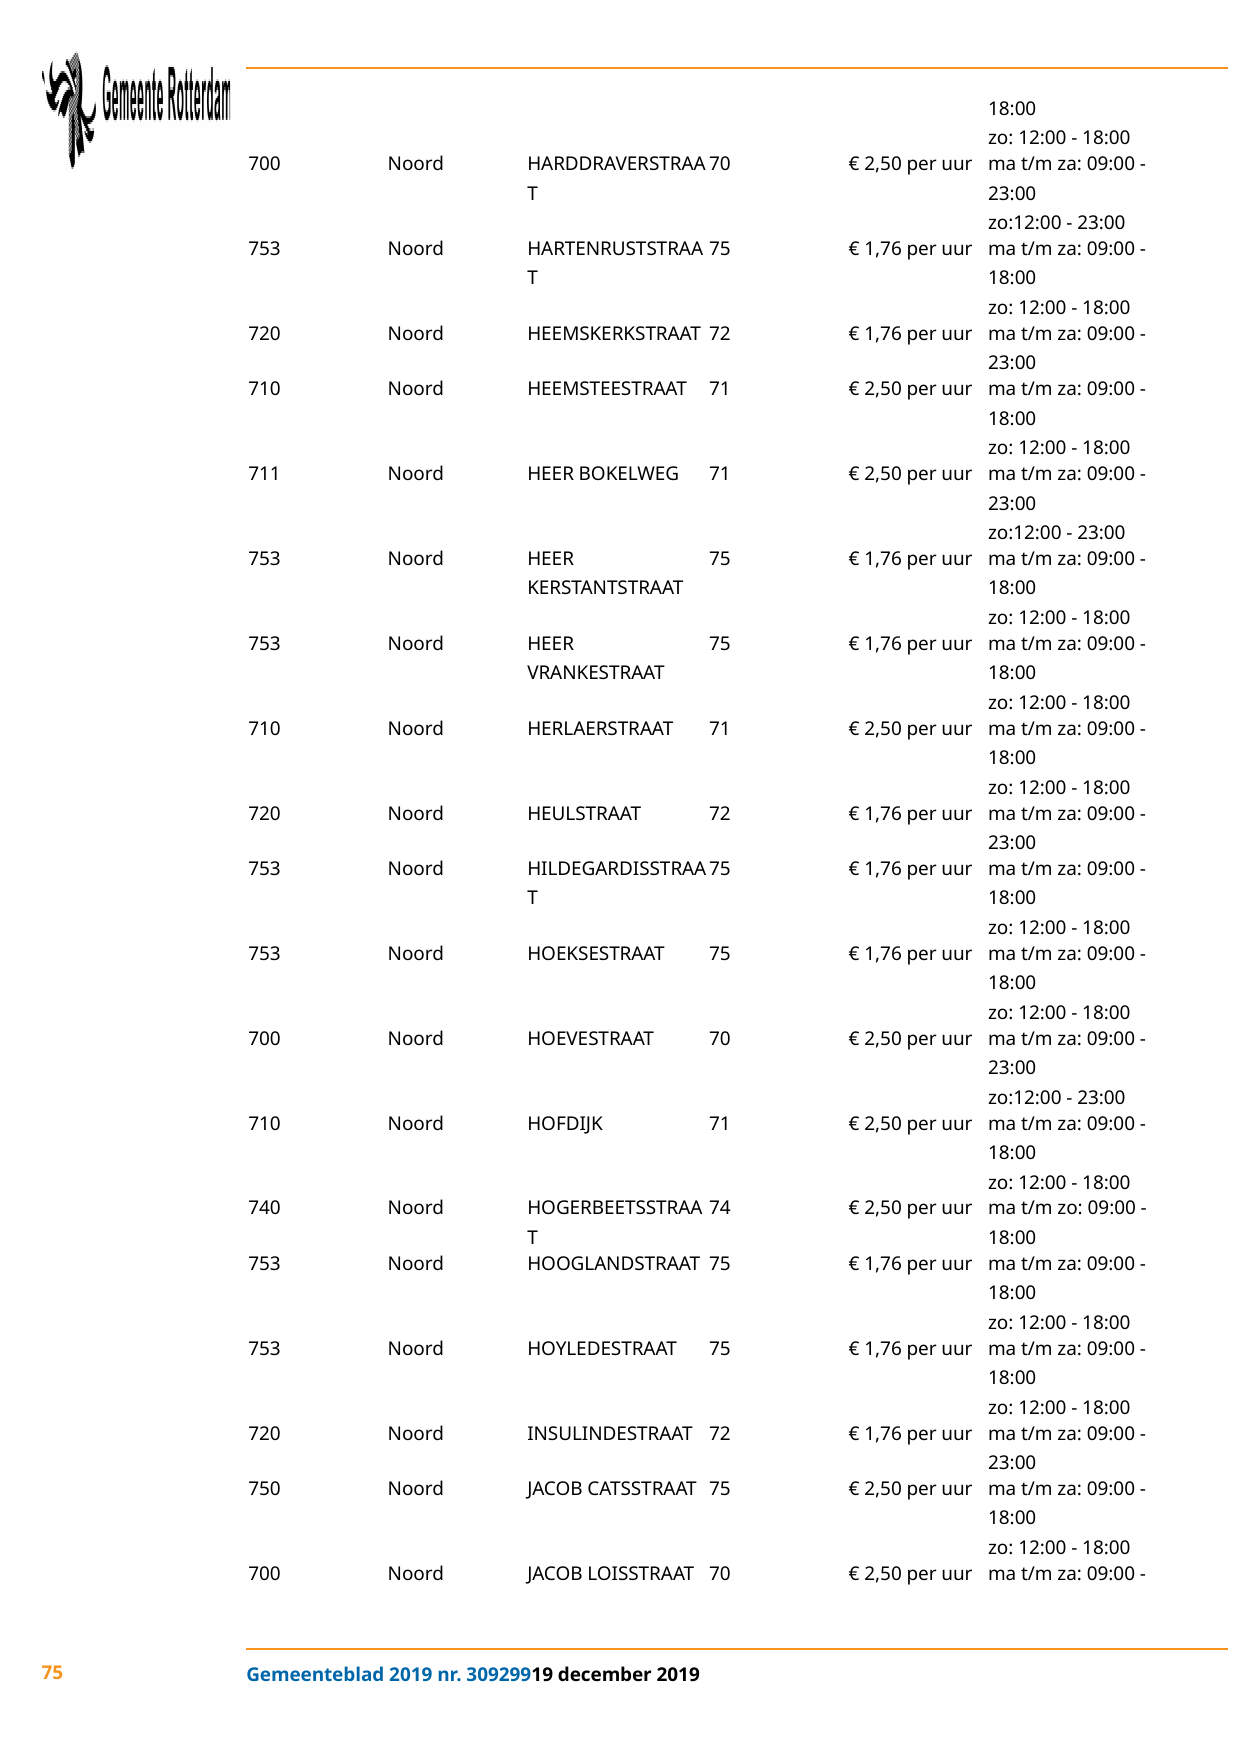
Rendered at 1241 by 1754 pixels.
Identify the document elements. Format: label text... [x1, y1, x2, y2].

table_cell Noord [388, 1335, 527, 1420]
table_cell Noord [388, 150, 527, 235]
table_cell 75 [709, 1475, 848, 1560]
table_cell HOOGLANDSTRAAT [527, 1250, 709, 1335]
table_cell € 1,76 per uur [848, 800, 988, 855]
table_cell [527, 95, 709, 150]
table_cell HEULSTRAAT [527, 800, 709, 855]
table_cell ma t/m za: 09:00 - 18:00 zo: 12:00 - 18:00 [988, 855, 1152, 940]
table_cell € 1,76 per uur [848, 320, 988, 375]
table_cell HOFDIJK [527, 1110, 709, 1194]
table_cell 75 [709, 855, 848, 940]
table_cell HEEMSTEESTRAAT [527, 375, 709, 460]
table_cell ma t/m za: 09:00 - 18:00 zo: 12:00 - 18:00 [988, 545, 1152, 630]
table_cell HEER BOKELWEG [527, 460, 709, 545]
table_cell 70 [709, 1025, 848, 1110]
table_cell Noord [388, 1110, 527, 1194]
table_cell [848, 95, 988, 150]
table_cell ma t/m zo: 09:00 - 18:00 [988, 1195, 1152, 1250]
table_cell INSULINDESTRAAT [527, 1420, 709, 1475]
table_cell ma t/m za: 09:00 - 18:00 zo: 12:00 - 18:00 [988, 375, 1152, 460]
table_cell 71 [709, 460, 848, 545]
table_cell € 2,50 per uur [848, 375, 988, 460]
table_cell ma t/m za: 09:00 - 18:00 zo: 12:00 - 18:00 [988, 1335, 1152, 1420]
table_cell Noord [388, 630, 527, 715]
table_cell € 2,50 per uur [848, 1110, 988, 1194]
table_cell € 1,76 per uur [848, 940, 988, 1025]
table_cell HEER KERSTANTSTRAAT [527, 545, 709, 630]
table_cell ma t/m za: 09:00 - 18:00 zo: 12:00 - 18:00 [988, 235, 1152, 320]
table_cell ma t/m za: 09:00 - 23:00 [988, 800, 1152, 855]
table_cell 75 [709, 1250, 848, 1335]
table_cell Noord [388, 1250, 527, 1335]
table_cell HEEMSKERKSTRAAT [527, 320, 709, 375]
table_cell [709, 95, 848, 150]
table_cell ma t/m za: 09:00 - 23:00 [988, 320, 1152, 375]
table_cell Noord [388, 545, 527, 630]
table_cell 71 [709, 715, 848, 800]
table_cell 720 [248, 320, 387, 375]
table_cell 710 [248, 375, 387, 460]
table_cell € 1,76 per uur [848, 1335, 988, 1420]
table_cell HEER VRANKESTRAAT [527, 630, 709, 715]
table_cell 74 [709, 1195, 848, 1250]
table_cell ma t/m za: 09:00 - 18:00 zo: 12:00 - 18:00 [988, 630, 1152, 715]
table_cell Noord [388, 1025, 527, 1110]
table_cell ma t/m za: 09:00 - 23:00 zo:12:00 - 23:00 [988, 150, 1152, 235]
table_cell 75 [709, 630, 848, 715]
table_cell Noord [388, 940, 527, 1025]
table_cell HARDDRAVERSTRAAT [527, 150, 709, 235]
table_cell Noord [388, 1420, 527, 1475]
table_cell ma t/m za: 09:00 - 18:00 zo: 12:00 - 18:00 [988, 940, 1152, 1025]
table_cell € 2,50 per uur [848, 1475, 988, 1560]
table_cell Noord [388, 715, 527, 800]
table_cell HOEVESTRAAT [527, 1025, 709, 1110]
table_cell ma t/m za: 09:00 - 18:00 zo: 12:00 - 18:00 [988, 715, 1152, 800]
table_cell ma t/m za: 09:00 - 23:00 zo:12:00 - 23:00 [988, 460, 1152, 545]
table_cell Noord [388, 460, 527, 545]
table_cell € 2,50 per uur [848, 715, 988, 800]
table_cell € 1,76 per uur [848, 235, 988, 320]
table_cell ma t/m za: 09:00 [988, 1560, 1152, 1586]
table_cell 711 [248, 460, 387, 545]
table_cell HILDEGARDISSTRAAT [527, 855, 709, 940]
table_cell Noord [388, 1475, 527, 1560]
table_cell 753 [248, 1335, 387, 1420]
table_cell ma t/m za: 09:00 - 18:00 zo: 12:00 - 18:00 [988, 1475, 1152, 1560]
table_cell 753 [248, 630, 387, 715]
table_cell € 1,76 per uur [848, 855, 988, 940]
table_cell € 1,76 per uur [848, 1250, 988, 1335]
table_cell € 2,50 per uur [848, 150, 988, 235]
table_cell [248, 95, 387, 150]
table_cell 710 [248, 715, 387, 800]
table_cell Noord [388, 235, 527, 320]
table_cell 71 [709, 1110, 848, 1194]
table_cell ma t/m za: 09:00 - 18:00 zo: 12:00 - 18:00 [988, 1110, 1152, 1194]
table_cell 753 [248, 855, 387, 940]
table_cell ma t/m za: 09:00 - 23:00 [988, 1420, 1152, 1475]
table_cell 753 [248, 545, 387, 630]
table_cell 700 [248, 1025, 387, 1110]
table_cell JACOB CATSSTRAAT [527, 1475, 709, 1560]
table_cell HOGERBEETSSTRAAT [527, 1195, 709, 1250]
table_cell [388, 95, 527, 150]
table_cell 70 [709, 150, 848, 235]
table_cell 710 [248, 1110, 387, 1194]
table_cell 753 [248, 235, 387, 320]
table_cell 72 [709, 800, 848, 855]
table_cell 720 [248, 1420, 387, 1475]
table_cell HARTENRUSTSTRAAT [527, 235, 709, 320]
table_cell 753 [248, 940, 387, 1025]
table_cell 700 [248, 1560, 387, 1586]
table_cell 750 [248, 1475, 387, 1560]
table_cell 700 [248, 150, 387, 235]
table_cell € 2,50 per uur [848, 1025, 988, 1110]
table_cell 71 [709, 375, 848, 460]
table_cell 75 [709, 235, 848, 320]
table_cell HOYLEDESTRAAT [527, 1335, 709, 1420]
table_cell 75 [709, 545, 848, 630]
table_cell Noord [388, 1560, 527, 1586]
table_cell - 18:00 zo: 12:00 - 18:00 [988, 95, 1152, 150]
table_cell Noord [388, 855, 527, 940]
table_cell € 2,50 per uur [848, 460, 988, 545]
table_cell € 1,76 per uur [848, 1420, 988, 1475]
table_cell HOEKSESTRAAT [527, 940, 709, 1025]
table_cell Noord [388, 375, 527, 460]
table_cell 740 [248, 1195, 387, 1250]
table_cell 75 [709, 940, 848, 1025]
table_cell 72 [709, 1420, 848, 1475]
table_cell HERLAERSTRAAT [527, 715, 709, 800]
table_cell € 1,76 per uur [848, 545, 988, 630]
table_cell € 1,76 per uur [848, 630, 988, 715]
table_cell € 2,50 per uur [848, 1195, 988, 1250]
table_cell € 2,50 per uur [848, 1560, 988, 1586]
table_cell 70 [709, 1560, 848, 1586]
table_cell 753 [248, 1250, 387, 1335]
table_cell ma t/m za: 09:00 - 23:00 zo:12:00 - 23:00 [988, 1025, 1152, 1110]
table_cell 75 [709, 1335, 848, 1420]
picture [41, 47, 231, 172]
table_cell ma t/m za: 09:00 - 18:00 zo: 12:00 - 18:00 [988, 1250, 1152, 1335]
table_cell 72 [709, 320, 848, 375]
table_cell Noord [388, 1195, 527, 1250]
table_cell JACOB LOISSTRAAT [527, 1560, 709, 1586]
table_cell Noord [388, 800, 527, 855]
table_cell 720 [248, 800, 387, 855]
table_cell Noord [388, 320, 527, 375]
